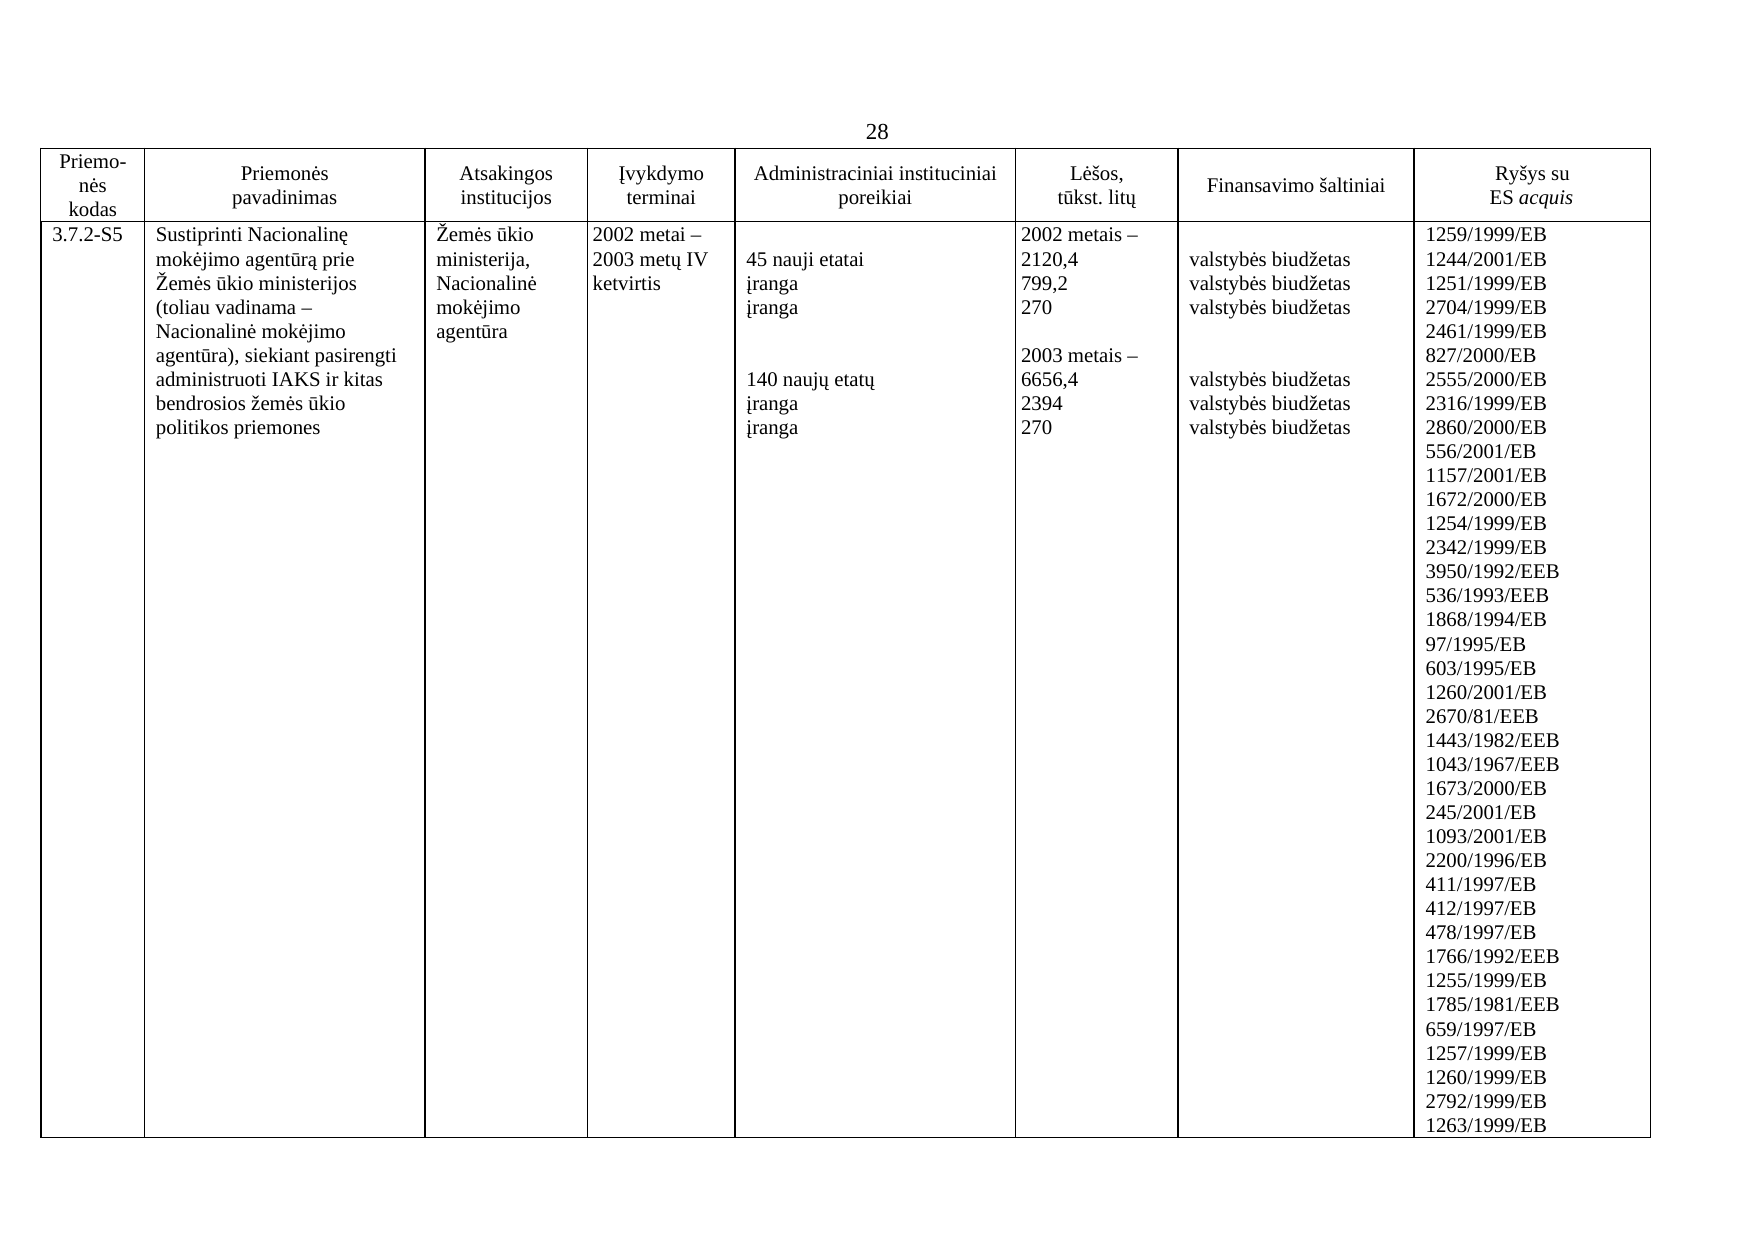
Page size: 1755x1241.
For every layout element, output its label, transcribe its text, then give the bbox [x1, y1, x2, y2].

table_header Administraciniai instituciniai poreikiai [736, 149, 1015, 221]
table_cell 1259/1999/EB 1244/2001/EB 1251/1999/EB 2704/1999/EB 2461/1999/EB 827/2000/EB 2555/2000/EB 2316/1999/EB 2860/2000/EB 556/2001/EB 1157/2001/EB 1672/2000/EB 1254/1999/EB 2342/1999/EB 3950/1992/EEB 536/1993/EEB 1868/1994/EB 97/1995/EB 603/1995/EB 1260/2001/EB 2670/81/EEB 1443/1982/EEB 1043/1967/EEB 1673/2000/EB 245/2001/EB 1093/2001/EB 2200/1996/EB 411/1997/EB 412/1997/EB 478/1997/EB 1766/1992/EEB 1255/1999/EB 1785/1981/EEB 659/1997/EB 1257/1999/EB 1260/1999/EB 2792/1999/EB 1263/1999/EB [1415, 222, 1650, 1137]
table_header Ryšys su ES acquis [1415, 149, 1650, 221]
table_cell 45 nauji etatai įranga įranga 140 naujų etatų įranga įranga [736, 222, 1015, 1137]
table_cell Sustiprinti Nacionalinę mokėjimo agentūrą prie Žemės ūkio ministerijos (toliau vadinama – Nacionalinė mokėjimo agentūra), siekiant pasirengti administruoti IAKS ir kitas bendrosios žemės ūkio politikos priemones [145, 222, 424, 1137]
table_cell 2002 metais – 2120,4 799,2 270 2003 metais – 6656,4 2394 270 [1016, 222, 1177, 1137]
table_cell Žemės ūkio ministerija, Nacionalinė mokėjimo agentūra [426, 222, 587, 1137]
table_cell 2002 metai – 2003 metų IV ketvirtis [588, 222, 734, 1137]
table_header Priemonės pavadinimas [145, 149, 424, 221]
table_cell 3.7.2-S5 [42, 222, 144, 1137]
table_cell valstybės biudžetas valstybės biudžetas valstybės biudžetas valstybės biudžetas valstybės biudžetas valstybės biudžetas [1179, 222, 1413, 1137]
table_header Finansavimo šaltiniai [1179, 149, 1413, 221]
table_header Priemo-nės kodas [41, 149, 144, 221]
table_header Atsakingos institucijos [426, 149, 587, 221]
table_header Lėšos, tūkst. litų [1016, 149, 1177, 221]
table_header Įvykdymo terminai [588, 149, 734, 221]
